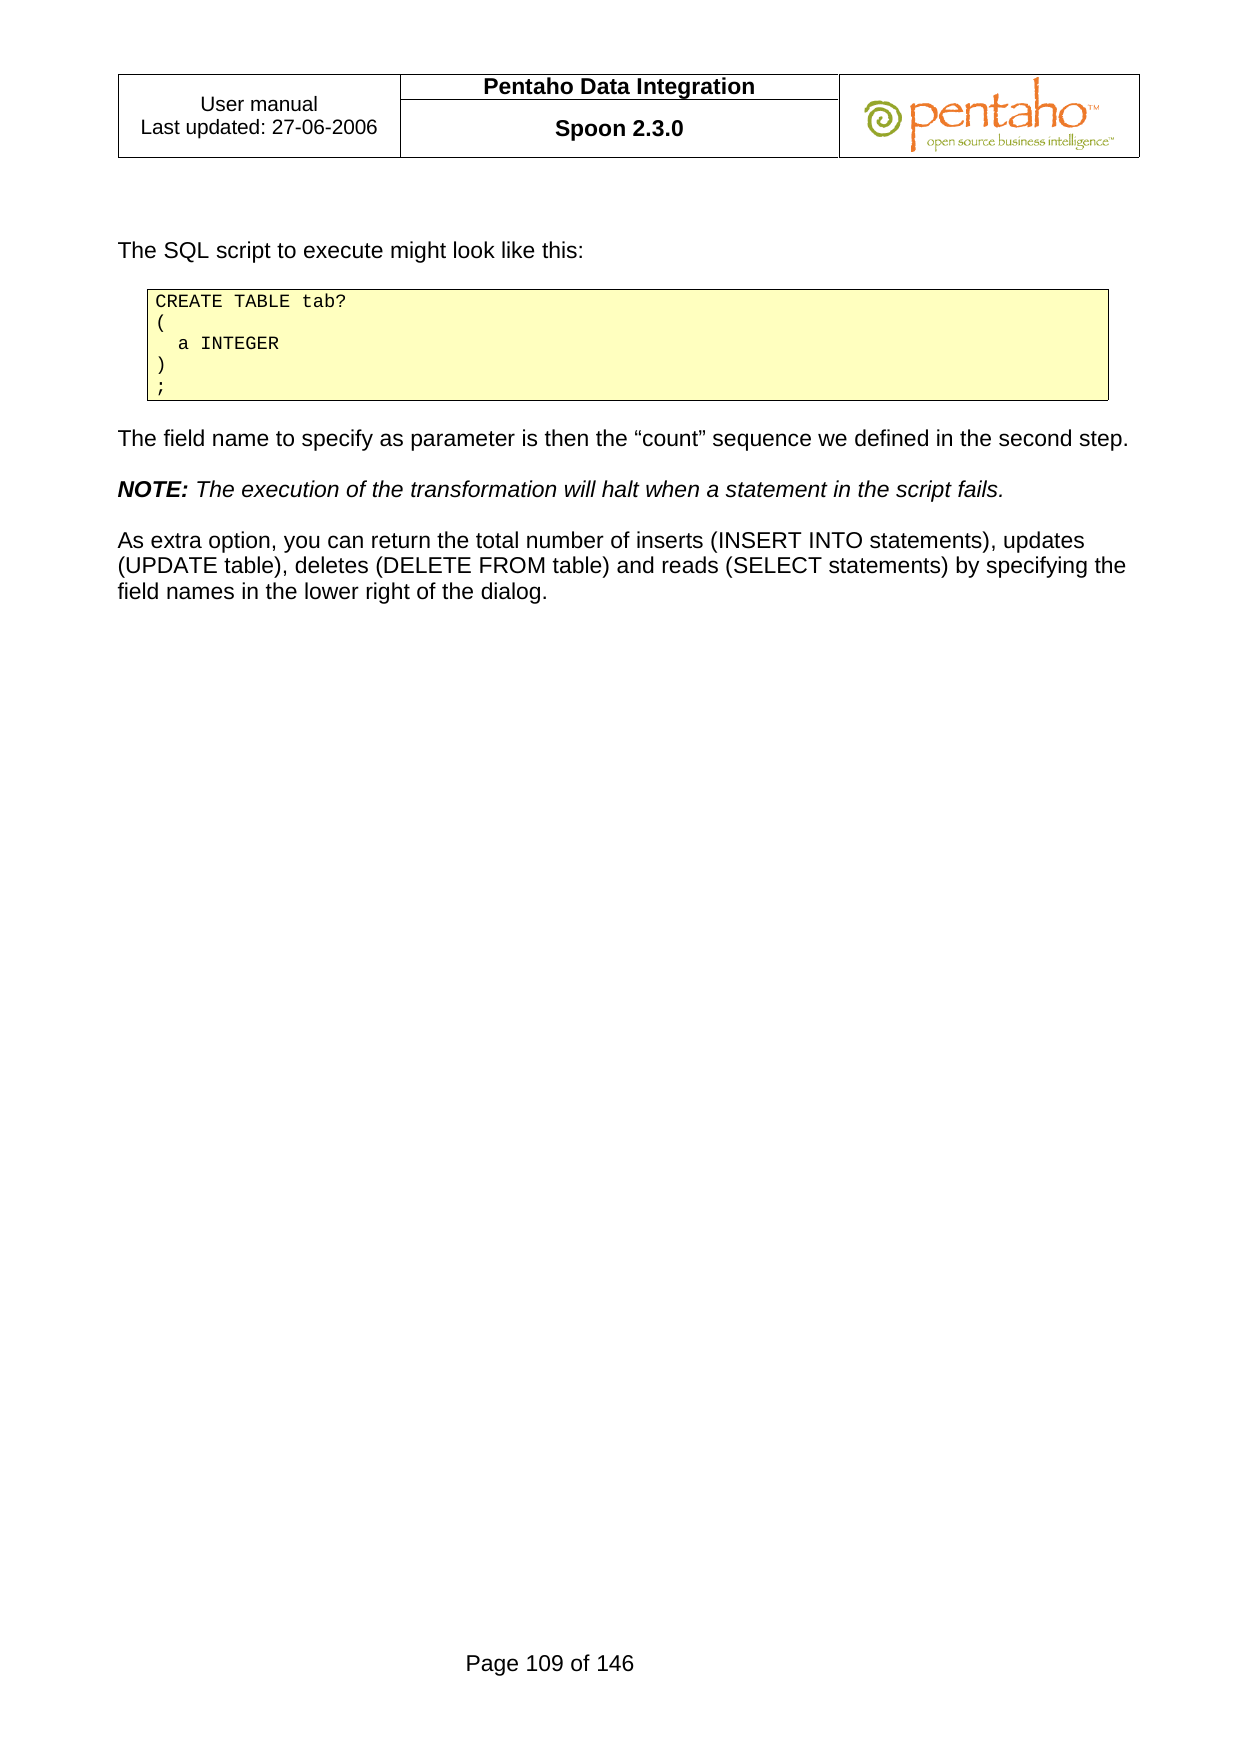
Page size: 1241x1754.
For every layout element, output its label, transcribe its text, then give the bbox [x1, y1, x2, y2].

text ; [148, 374, 1108, 400]
text The SQL script to execute might look like this: [117, 238, 1137, 264]
text ) [148, 353, 1108, 374]
text As extra option, you can return the total number of inserts (INSERT INTO statements), updates (UPDATE table), deletes (DELETE FROM table) and reads (SELECT statements) by specifying the field names in the lower right of the dialog. [117, 528, 1137, 604]
text CREATE TABLE tab? [148, 290, 1108, 311]
text a INTEGER [148, 332, 1108, 353]
text ( [148, 311, 1108, 332]
text NOTE: The execution of the transformation will halt when a statement in the script fails. [117, 477, 1137, 502]
text The field name to specify as parameter is then the “count” sequence we defined in the second step. [117, 426, 1137, 451]
